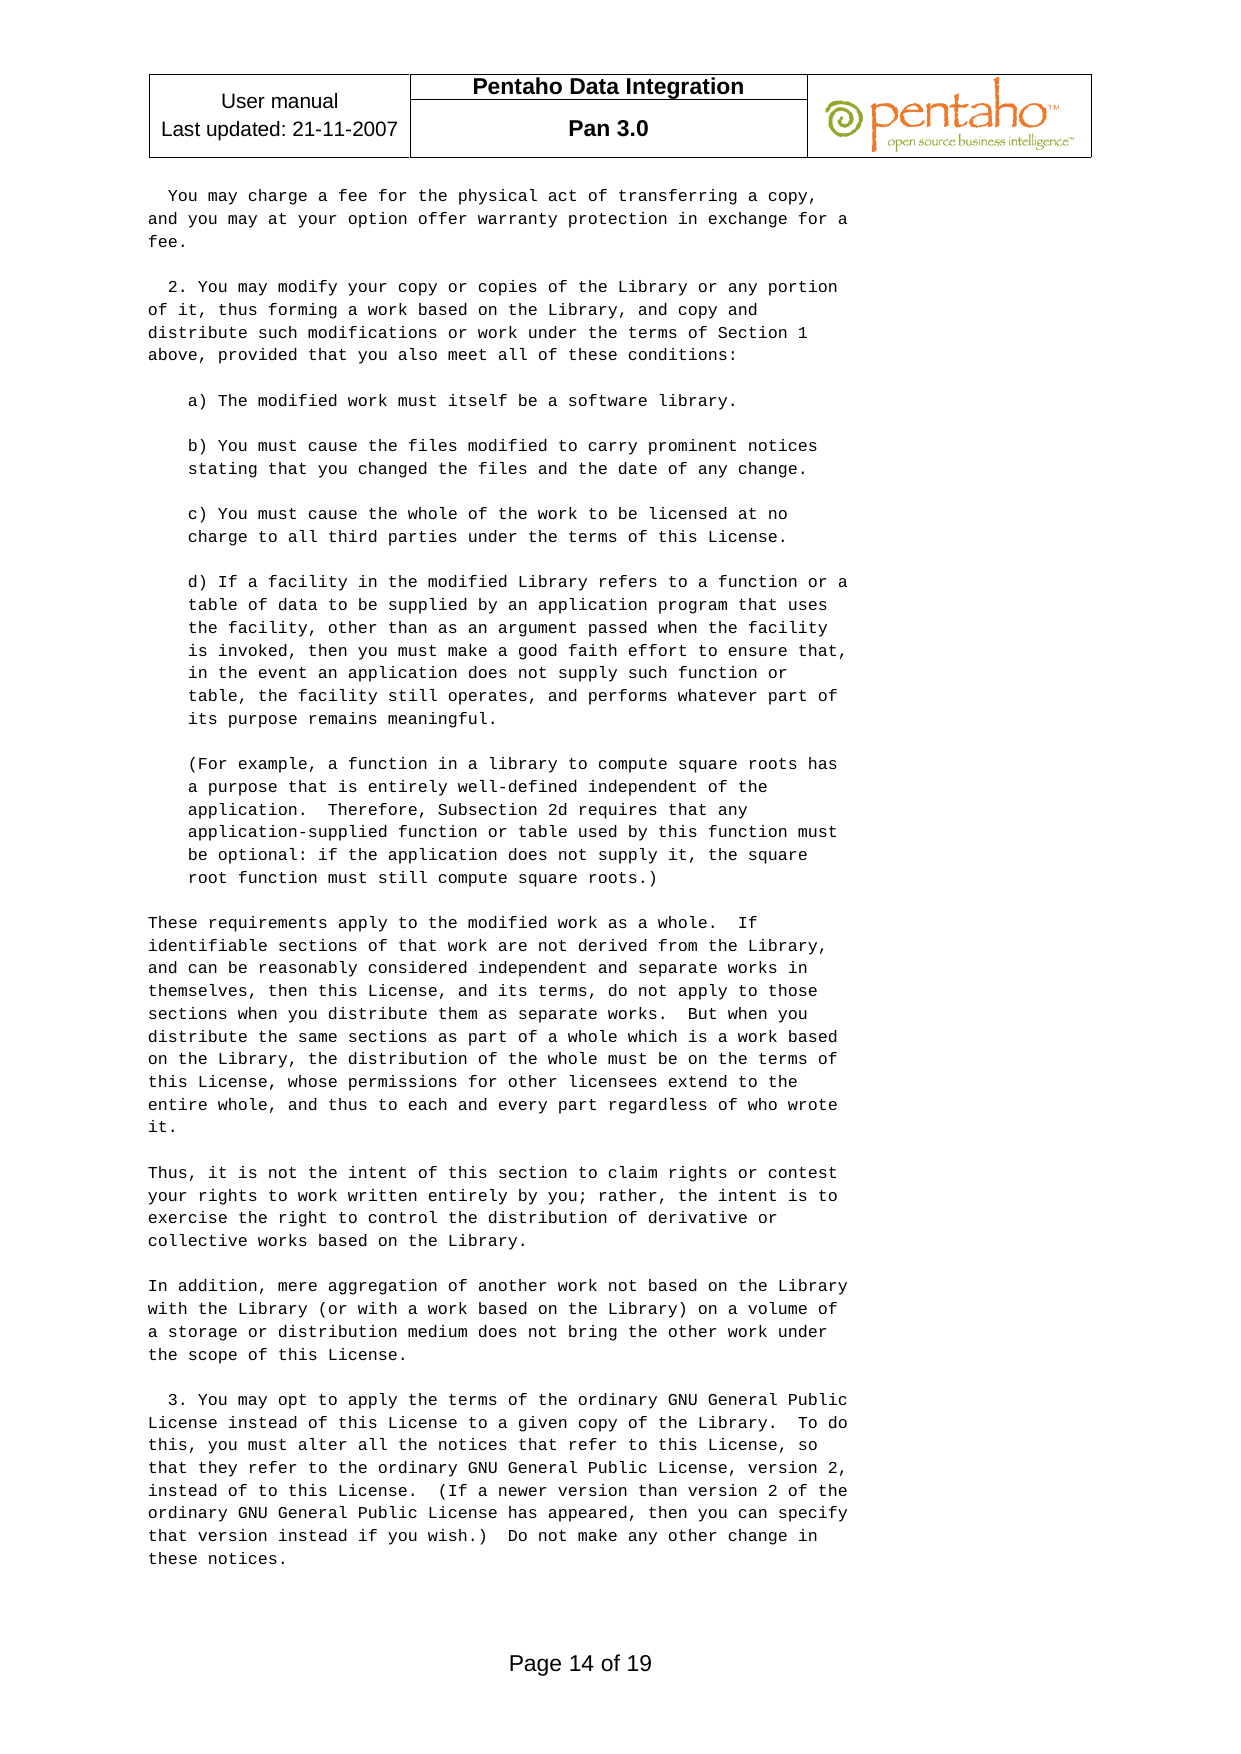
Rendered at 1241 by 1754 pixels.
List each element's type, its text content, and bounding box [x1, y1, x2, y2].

text You may charge a fee for the physical act of transferring a copy, and you may at your option offer warranty protection in exchange for a fee. 2. You may modify your copy or copies of the Library or any portion of it, thus forming a work based on the Library, and copy and distribute such modifications or work under the terms of Section 1 above, provided that you also meet all of these conditions: a) The modified work must itself be a software library. b) You must cause the files modified to carry prominent notices stating that you changed the files and the date of any change. c) You must cause the whole of the work to be licensed at no charge to all third parties under the terms of this License. d) If a facility in the modified Library refers to a function or a table of data to be supplied by an application program that uses the facility, other than as an argument passed when the facility is invoked, then you must make a good faith effort to ensure that, in the event an application does not supply such function or table, the facility still operates, and performs whatever part of its purpose remains meaningful. (For example, a function in a library to compute square roots has a purpose that is entirely well-defined independent of the application. Therefore, Subsection 2d requires that any application-supplied function or table used by this function must be optional: if the application does not supply it, the square root function must still compute square roots.) These requirements apply to the modified work as a whole. If identifiable sections of that work are not derived from the Library, and can be reasonably considered independent and separate works in themselves, then this License, and its terms, do not apply to those sections when you distribute them as separate works. But when you distribute the same sections as part of a whole which is a work based on the Library, the distribution of the whole must be on the terms of this License, whose permissions for other licensees extend to the entire whole, and thus to each and every part regardless of who wrote it. Thus, it is not the intent of this section to claim rights or contest your rights to work written entirely by you; rather, the intent is to exercise the right to control the distribution of derivative or collective works based on the Library. In addition, mere aggregation of another work not based on the Library with the Library (or with a work based on the Library) on a volume of a storage or distribution medium does not bring the other work under the scope of this License. 3. You may opt to apply the terms of the ordinary GNU General Public License instead of this License to a given copy of the Library. To do this, you must alter all the notices that refer to this License, so that they refer to the ordinary GNU General Public License, version 2, instead of to this License. (If a newer version than version 2 of the ordinary GNU General Public License has appeared, then you can specify that version instead if you wish.) Do not make any other change in these notices. [148, 188, 1092, 1592]
